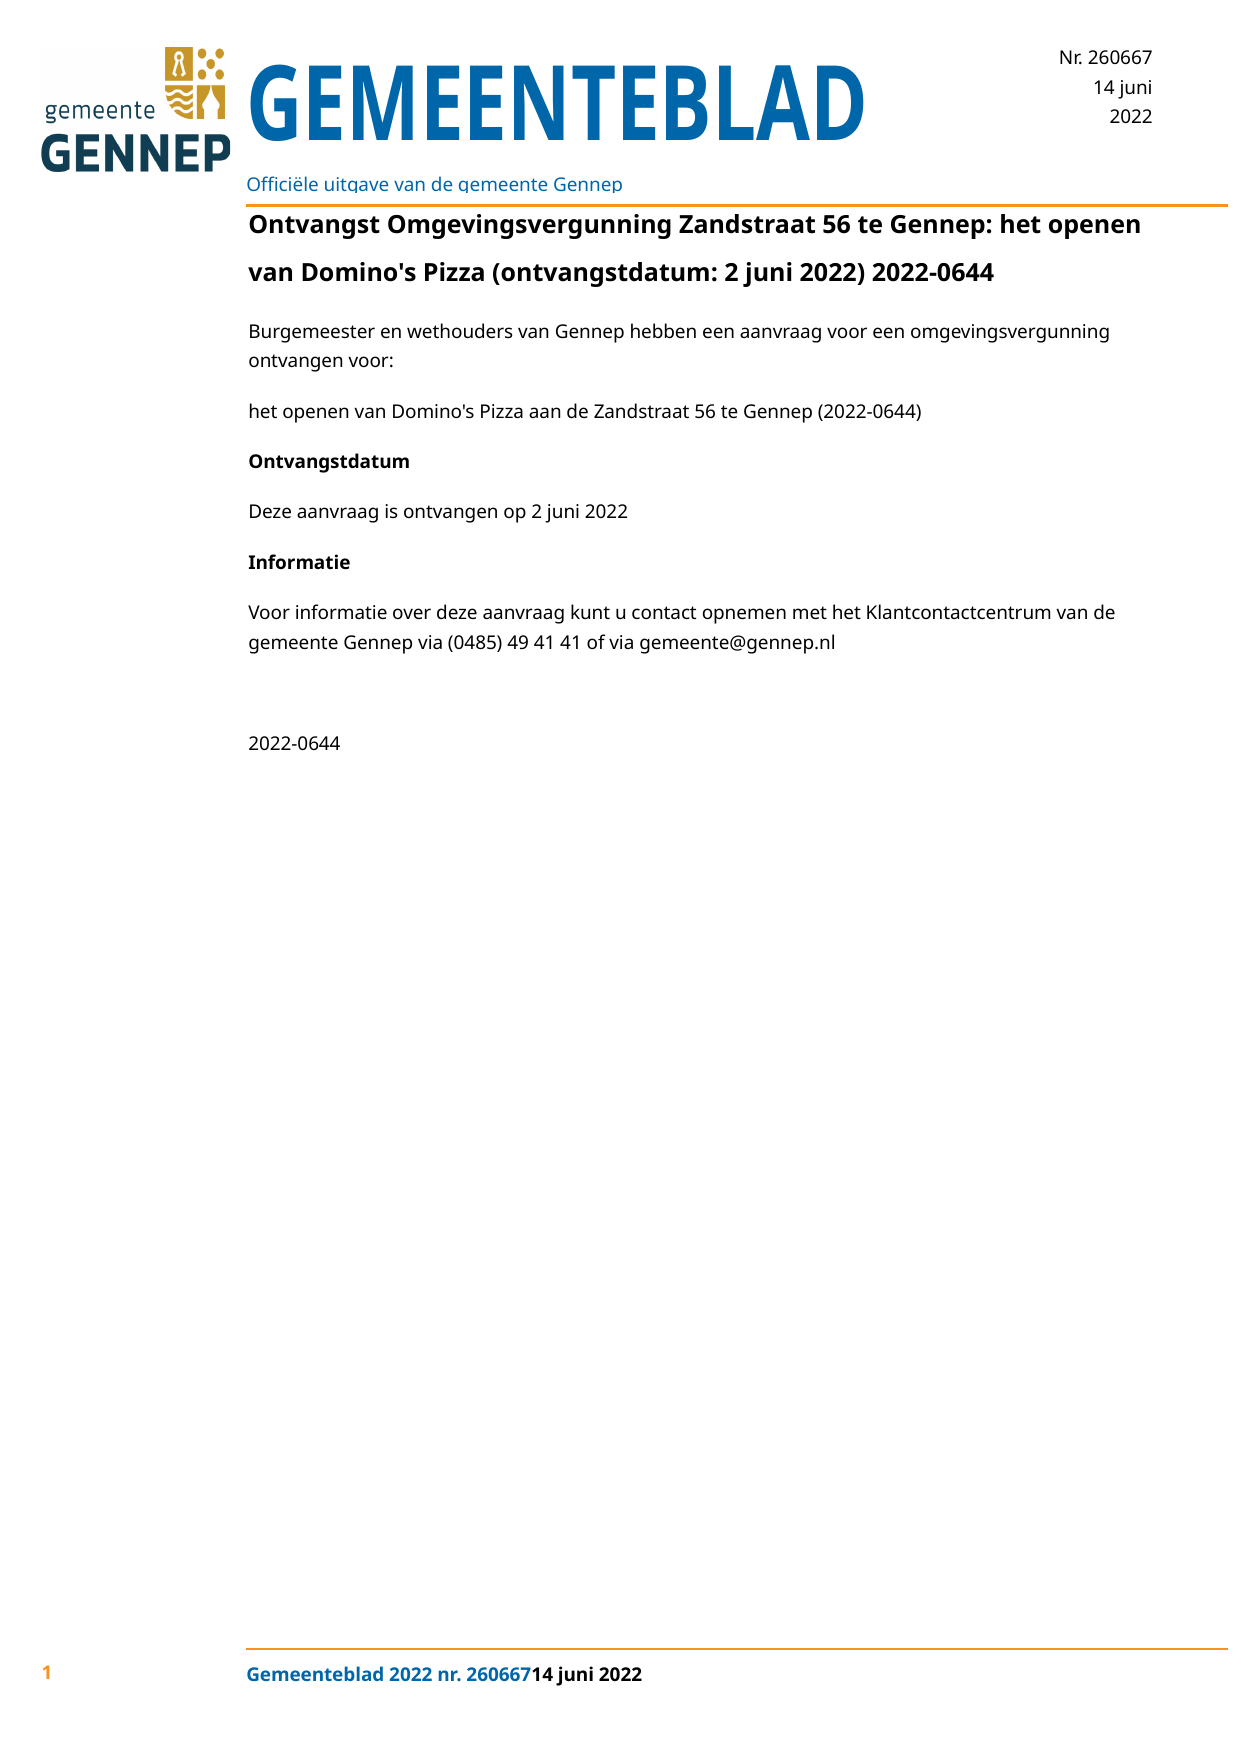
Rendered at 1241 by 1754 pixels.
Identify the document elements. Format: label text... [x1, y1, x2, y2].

text Informatie [248, 549, 1152, 575]
text Ontvangst Omgevingsvergunning Zandstraat 56 te Gennep: het openen van Domino's Pizza (ontvangstdatum: 2 juni 2022) 2022-0644 [248, 207, 1152, 288]
text 2022-0644 [248, 730, 1152, 756]
picture [41, 47, 231, 172]
text Deze aanvraag is ontvangen op 2 juni 2022 [248, 499, 1152, 524]
text Burgemeester en wethouders van Gennep hebben een aanvraag voor een omgevingsvergunning ontvangen voor: [248, 318, 1152, 373]
text Ontvangstdatum [248, 448, 1152, 474]
text het openen van Domino's Pizza aan de Zandstraat 56 te Gennep (2022-0644) [248, 398, 1152, 424]
text Voor informatie over deze aanvraag kunt u contact opnemen met het Klantcontactcentrum van de gemeente Gennep via (0485) 49 41 41 of via gemeente@gennep.nl [248, 599, 1152, 655]
